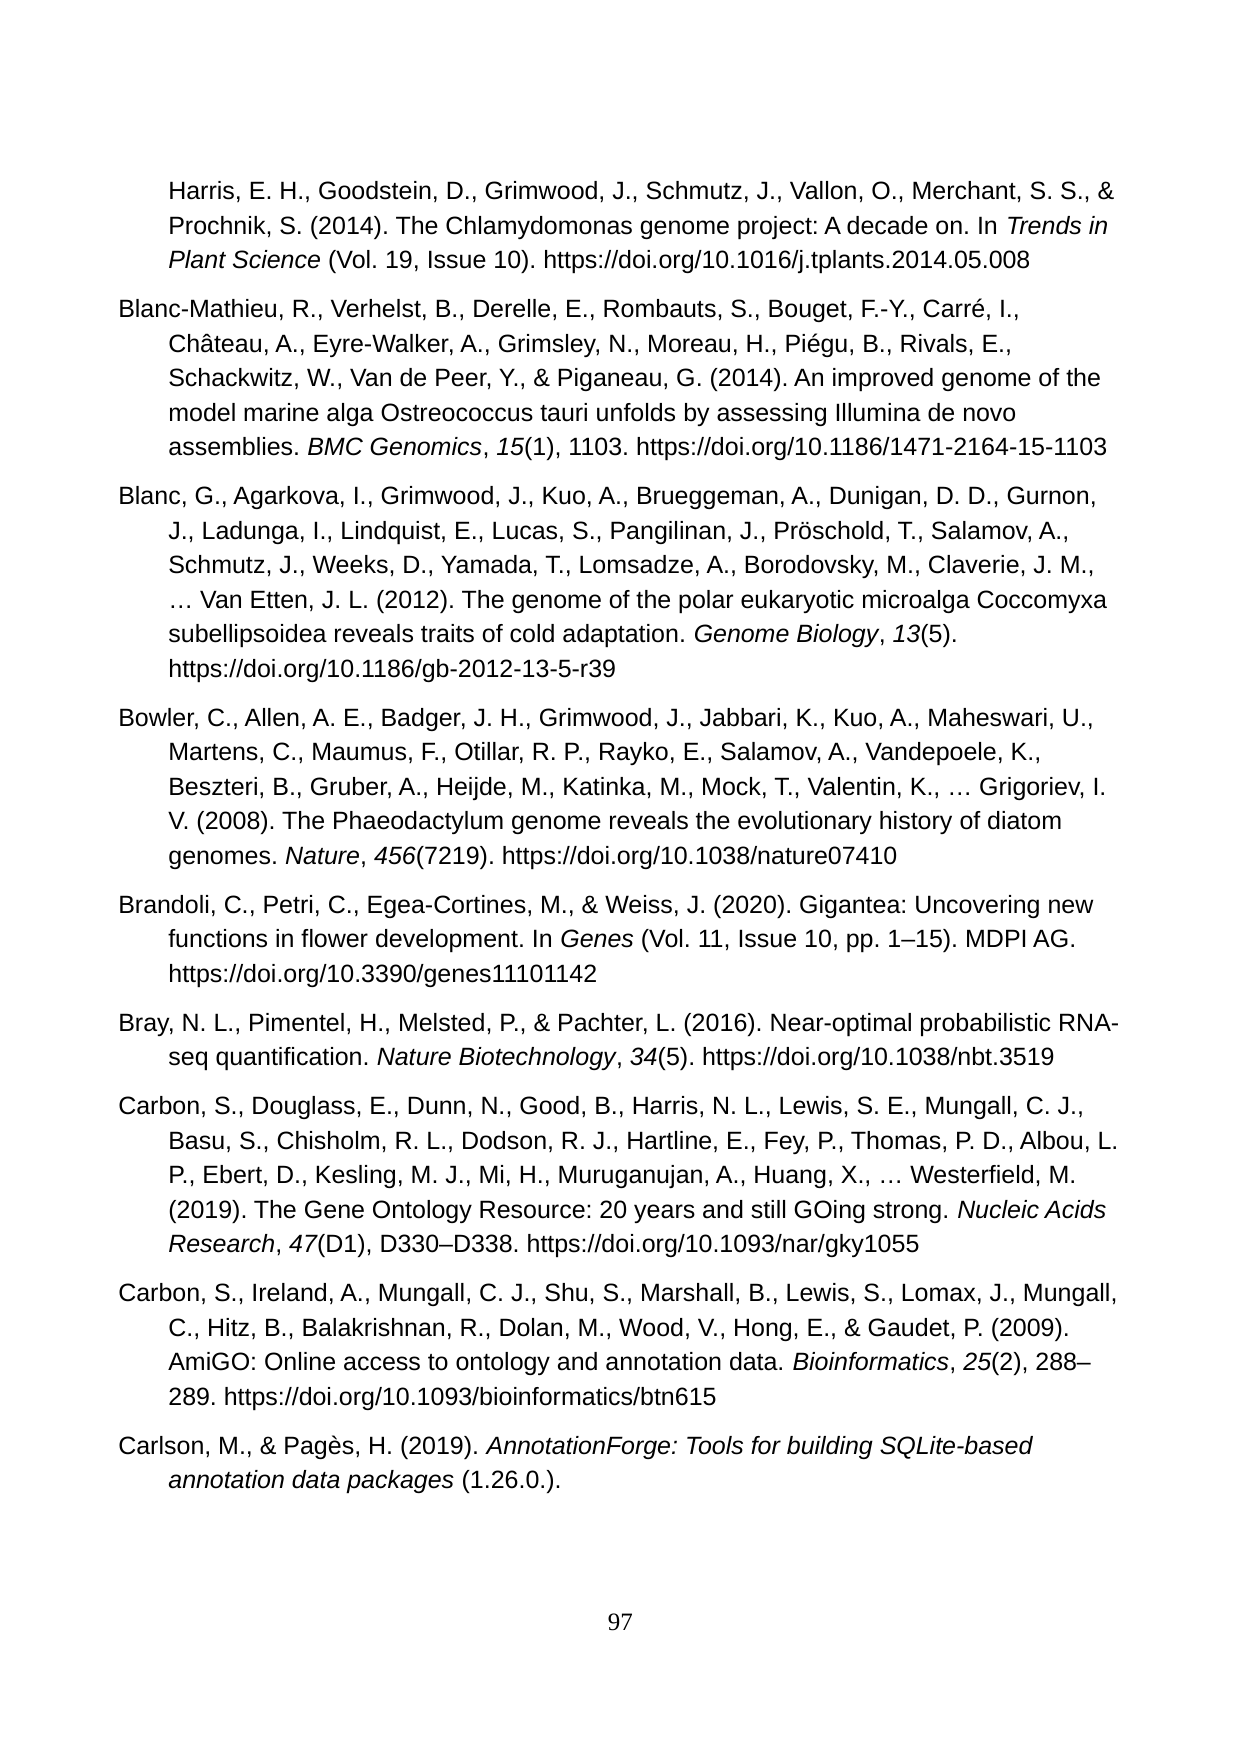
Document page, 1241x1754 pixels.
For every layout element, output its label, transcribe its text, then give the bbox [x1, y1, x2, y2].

text Carbon, S., Ireland, A., Mungall, C. J., Shu, S., Marshall, B., Lewis, S., Lomax, J., Mungall, C., Hitz, B., Balakrishnan, R., Dolan, M., Wood, V., Hong, E., & Gaudet, P. (2009). AmiGO: Online access to ontology and annotation data. Bioinformatics, 25(2), 288–289. https://doi.org/10.1093/bioinformatics/btn615 [118, 1278, 1122, 1411]
text Bowler, C., Allen, A. E., Badger, J. H., Grimwood, J., Jabbari, K., Kuo, A., Maheswari, U., Martens, C., Maumus, F., Otillar, R. P., Rayko, E., Salamov, A., Vandepoele, K., Beszteri, B., Gruber, A., Heijde, M., Katinka, M., Mock, T., Valentin, K., … Grigoriev, I. V. (2008). The Phaeodactylum genome reveals the evolutionary history of diatom genomes. Nature, 456(7219). https://doi.org/10.1038/nature07410 [118, 703, 1122, 869]
text Blanc, G., Agarkova, I., Grimwood, J., Kuo, A., Brueggeman, A., Dunigan, D. D., Gurnon, J., Ladunga, I., Lindquist, E., Lucas, S., Pangilinan, J., Pröschold, T., Salamov, A., Schmutz, J., Weeks, D., Yamada, T., Lomsadze, A., Borodovsky, M., Claverie, J. M., … Van Etten, J. L. (2012). The genome of the polar eukaryotic microalga Coccomyxa subellipsoidea reveals traits of cold adaptation. Genome Biology, 13(5). https://doi.org/10.1186/gb-2012-13-5-r39 [118, 481, 1122, 682]
text Bray, N. L., Pimentel, H., Melsted, P., & Pachter, L. (2016). Near-optimal probabilistic RNA-seq quantification. Nature Biotechnology, 34(5). https://doi.org/10.1038/nbt.3519 [118, 1008, 1122, 1071]
text Brandoli, C., Petri, C., Egea-Cortines, M., & Weiss, J. (2020). Gigantea: Uncovering new functions in flower development. In Genes (Vol. 11, Issue 10, pp. 1–15). MDPI AG. https://doi.org/10.3390/genes11101142 [118, 890, 1122, 987]
text Carlson, M., & Pagès, H. (2019). AnnotationForge: Tools for building SQLite-based annotation data packages (1.26.0.). [118, 1431, 1122, 1494]
text Carbon, S., Douglass, E., Dunn, N., Good, B., Harris, N. L., Lewis, S. E., Mungall, C. J., Basu, S., Chisholm, R. L., Dodson, R. J., Hartline, E., Fey, P., Thomas, P. D., Albou, L. P., Ebert, D., Kesling, M. J., Mi, H., Muruganujan, A., Huang, X., … Westerfield, M. (2019). The Gene Ontology Resource: 20 years and still GOing strong. Nucleic Acids Research, 47(D1), D330–D338. https://doi.org/10.1093/nar/gky1055 [118, 1091, 1122, 1258]
text Harris, E. H., Goodstein, D., Grimwood, J., Schmutz, J., Vallon, O., Merchant, S. S., & Prochnik, S. (2014). The Chlamydomonas genome project: A decade on. In Trends in Plant Science (Vol. 19, Issue 10). https://doi.org/10.1016/j.tplants.2014.05.008 [118, 176, 1122, 274]
text Blanc-Mathieu, R., Verhelst, B., Derelle, E., Rombauts, S., Bouget, F.-Y., Carré, I., Château, A., Eyre-Walker, A., Grimsley, N., Moreau, H., Piégu, B., Rivals, E., Schackwitz, W., Van de Peer, Y., & Piganeau, G. (2014). An improved genome of the model marine alga Ostreococcus tauri unfolds by assessing Illumina de novo assemblies. BMC Genomics, 15(1), 1103. https://doi.org/10.1186/1471-2164-15-1103 [118, 294, 1122, 461]
